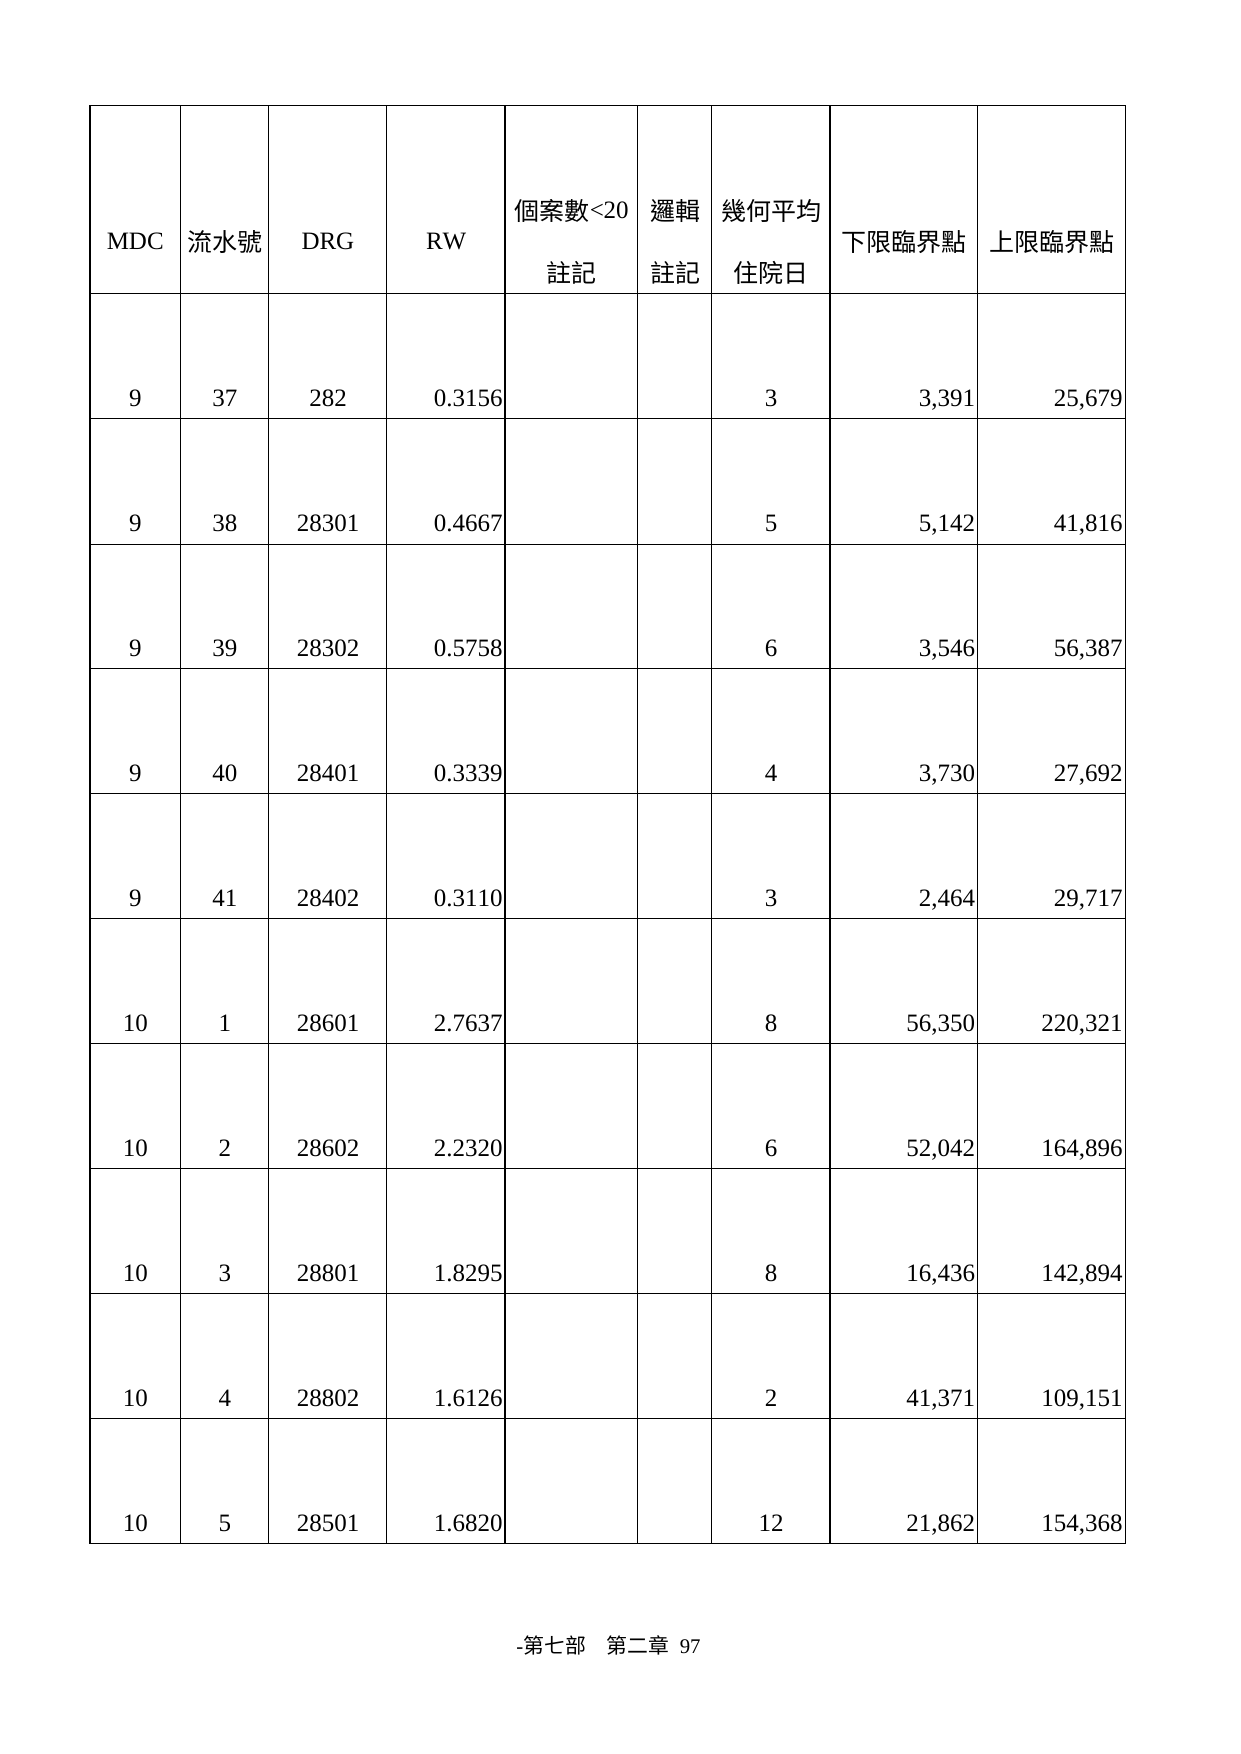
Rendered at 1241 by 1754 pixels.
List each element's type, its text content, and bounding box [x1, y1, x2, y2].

table_cell 25,679 [978, 294, 1125, 418]
table_header 上限臨界點 [978, 106, 1125, 293]
table_cell 282 [269, 294, 386, 418]
table_cell 3,730 [831, 669, 977, 793]
table_cell 164,896 [978, 1044, 1125, 1168]
table_cell [506, 419, 637, 543]
table_cell 21,862 [831, 1419, 977, 1543]
table_cell 2 [712, 1294, 829, 1418]
table_cell [638, 545, 711, 668]
table_cell 37 [181, 294, 268, 418]
table_cell 12 [712, 1419, 829, 1543]
table_cell 6 [712, 1044, 829, 1168]
table_cell 28501 [269, 1419, 386, 1543]
table_header 流水號 [181, 106, 268, 293]
table_cell 56,350 [831, 919, 977, 1043]
table_cell 4 [181, 1294, 268, 1418]
table_cell 1.8295 [387, 1169, 504, 1293]
table_cell 28802 [269, 1294, 386, 1418]
table_cell 3,391 [831, 294, 977, 418]
table_cell 154,368 [978, 1419, 1125, 1543]
table_cell 4 [712, 669, 829, 793]
table_cell 56,387 [978, 545, 1125, 668]
table_cell 2.2320 [387, 1044, 504, 1168]
table_cell 1 [181, 919, 268, 1043]
table_cell 41 [181, 794, 268, 918]
table_cell 220,321 [978, 919, 1125, 1043]
table_cell 10 [91, 1419, 180, 1543]
table_cell [506, 1419, 637, 1543]
table_cell 28401 [269, 669, 386, 793]
table_cell 2 [181, 1044, 268, 1168]
table_cell 1.6820 [387, 1419, 504, 1543]
table_header 邏輯註記 [638, 106, 711, 293]
table_cell 16,436 [831, 1169, 977, 1293]
table_cell [506, 794, 637, 918]
table_cell 6 [712, 545, 829, 668]
table_cell 8 [712, 919, 829, 1043]
table_cell 109,151 [978, 1294, 1125, 1418]
table_cell [638, 294, 711, 418]
table_cell 52,042 [831, 1044, 977, 1168]
table_cell 9 [91, 419, 180, 543]
table_cell 3 [181, 1169, 268, 1293]
table_cell 5 [712, 419, 829, 543]
table_cell 28801 [269, 1169, 386, 1293]
table_cell 9 [91, 545, 180, 668]
table_cell 28602 [269, 1044, 386, 1168]
table_cell 29,717 [978, 794, 1125, 918]
table_cell 10 [91, 1044, 180, 1168]
table_header 下限臨界點 [831, 106, 977, 293]
table_cell 9 [91, 294, 180, 418]
table_cell 3,546 [831, 545, 977, 668]
table_cell [506, 545, 637, 668]
table_cell 28402 [269, 794, 386, 918]
table_cell [638, 1419, 711, 1543]
table_cell 10 [91, 1169, 180, 1293]
table_cell 9 [91, 794, 180, 918]
table_cell 2.7637 [387, 919, 504, 1043]
table_header 幾何平均住院日 [712, 106, 829, 293]
table_cell 5,142 [831, 419, 977, 543]
table_cell 0.3110 [387, 794, 504, 918]
table_cell 9 [91, 669, 180, 793]
table_cell 0.5758 [387, 545, 504, 668]
table_cell [638, 919, 711, 1043]
table_cell [506, 1169, 637, 1293]
table_header MDC [91, 106, 180, 293]
table_cell 38 [181, 419, 268, 543]
table_cell 10 [91, 1294, 180, 1418]
table_cell [506, 1044, 637, 1168]
table_cell [506, 919, 637, 1043]
table_cell [506, 1294, 637, 1418]
table_cell 2,464 [831, 794, 977, 918]
table_header RW [387, 106, 504, 293]
table_cell 0.4667 [387, 419, 504, 543]
table_cell 142,894 [978, 1169, 1125, 1293]
table_cell 1.6126 [387, 1294, 504, 1418]
table_cell 3 [712, 794, 829, 918]
table_cell [506, 669, 637, 793]
table_cell 8 [712, 1169, 829, 1293]
table_cell 28301 [269, 419, 386, 543]
table_cell [638, 1169, 711, 1293]
table_cell [638, 669, 711, 793]
table_cell 28302 [269, 545, 386, 668]
table_cell 0.3156 [387, 294, 504, 418]
table_header 個案數<20註記 [506, 106, 637, 293]
table_cell 3 [712, 294, 829, 418]
table_cell 0.3339 [387, 669, 504, 793]
table_cell [638, 1294, 711, 1418]
table_cell 28601 [269, 919, 386, 1043]
table_header DRG [269, 106, 386, 293]
table_cell [638, 419, 711, 543]
table_cell 10 [91, 919, 180, 1043]
table_cell 41,816 [978, 419, 1125, 543]
table_cell [638, 1044, 711, 1168]
table_cell 40 [181, 669, 268, 793]
table_cell 27,692 [978, 669, 1125, 793]
table_cell 39 [181, 545, 268, 668]
table_cell 5 [181, 1419, 268, 1543]
table_cell 41,371 [831, 1294, 977, 1418]
table_cell [506, 294, 637, 418]
table_cell [638, 794, 711, 918]
